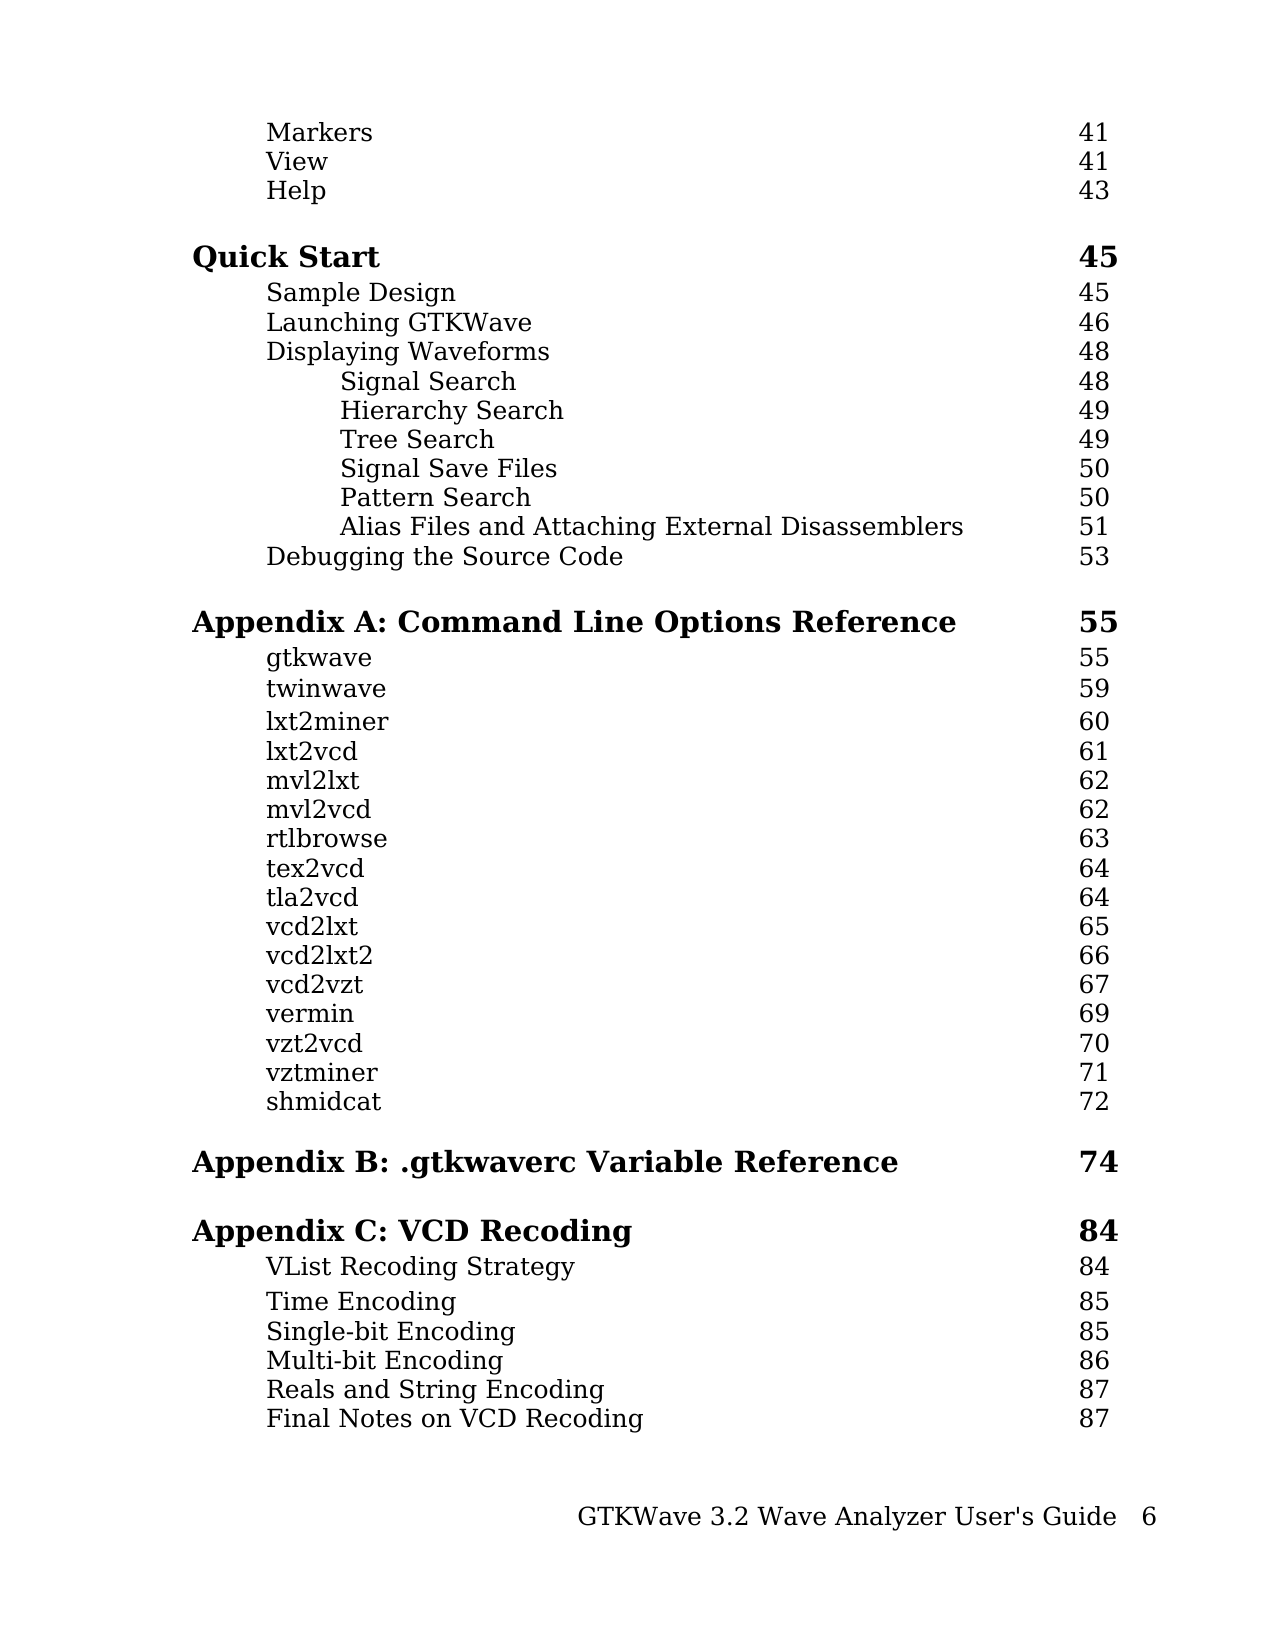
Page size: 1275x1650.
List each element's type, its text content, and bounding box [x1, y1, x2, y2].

text shmidcat 73 [118, 1087, 1157, 1116]
text vcd2lxt2 67 [118, 941, 1157, 971]
text gtkwave 55 [118, 639, 1157, 674]
text Quick Start 45 [118, 240, 1157, 274]
text lxt2miner 60 [118, 703, 1157, 737]
text vcd2lxt 65 [118, 912, 1157, 941]
text vcd2vzt 68 [118, 971, 1157, 1000]
text Final Notes on VCD Recoding 88 [118, 1404, 1157, 1433]
text Launching GTKWave 46 [118, 308, 1157, 338]
text Single-bit Encoding 86 [118, 1317, 1157, 1346]
text rtlbrowse 63 [118, 825, 1157, 854]
text lxt2vcd 61 [118, 737, 1157, 766]
text View 41 [118, 147, 1157, 176]
text vermin 70 [118, 1000, 1157, 1029]
text Pattern Search 50 [118, 483, 1157, 513]
text Alias Files and Attaching External Disassemblers 51 [118, 513, 1157, 542]
text mvl2lxt 62 [118, 766, 1157, 796]
text tex2vcd 64 [118, 854, 1157, 883]
text Reals and String Encoding 88 [118, 1375, 1157, 1404]
text Appendix B: .gtkwaverc Variable Reference 75 [118, 1146, 1157, 1180]
text vztminer 72 [118, 1058, 1157, 1087]
text Help 43 [118, 176, 1157, 206]
text Appendix C: VCD Recoding 85 [118, 1214, 1157, 1248]
text Sample Design 45 [118, 274, 1157, 308]
text twinwave 59 [118, 674, 1157, 703]
text tla2vcd 65 [118, 883, 1157, 912]
text Markers 40 [118, 118, 1157, 147]
text Tree Search 49 [118, 425, 1157, 454]
text Multi-bit Encoding 87 [118, 1346, 1157, 1375]
text vzt2vcd 71 [118, 1029, 1157, 1058]
text Time Encoding 86 [118, 1283, 1157, 1317]
text Signal Search 48 [118, 367, 1157, 396]
text Debugging the Source Code 53 [118, 542, 1157, 571]
text VList Recoding Strategy 85 [118, 1248, 1157, 1283]
text Signal Save Files 50 [118, 454, 1157, 483]
text Appendix A: Command Line Options Reference 55 [118, 605, 1157, 639]
text Hierarchy Search 49 [118, 396, 1157, 425]
text mvl2vcd 63 [118, 796, 1157, 825]
text Displaying Waveforms 48 [118, 338, 1157, 367]
